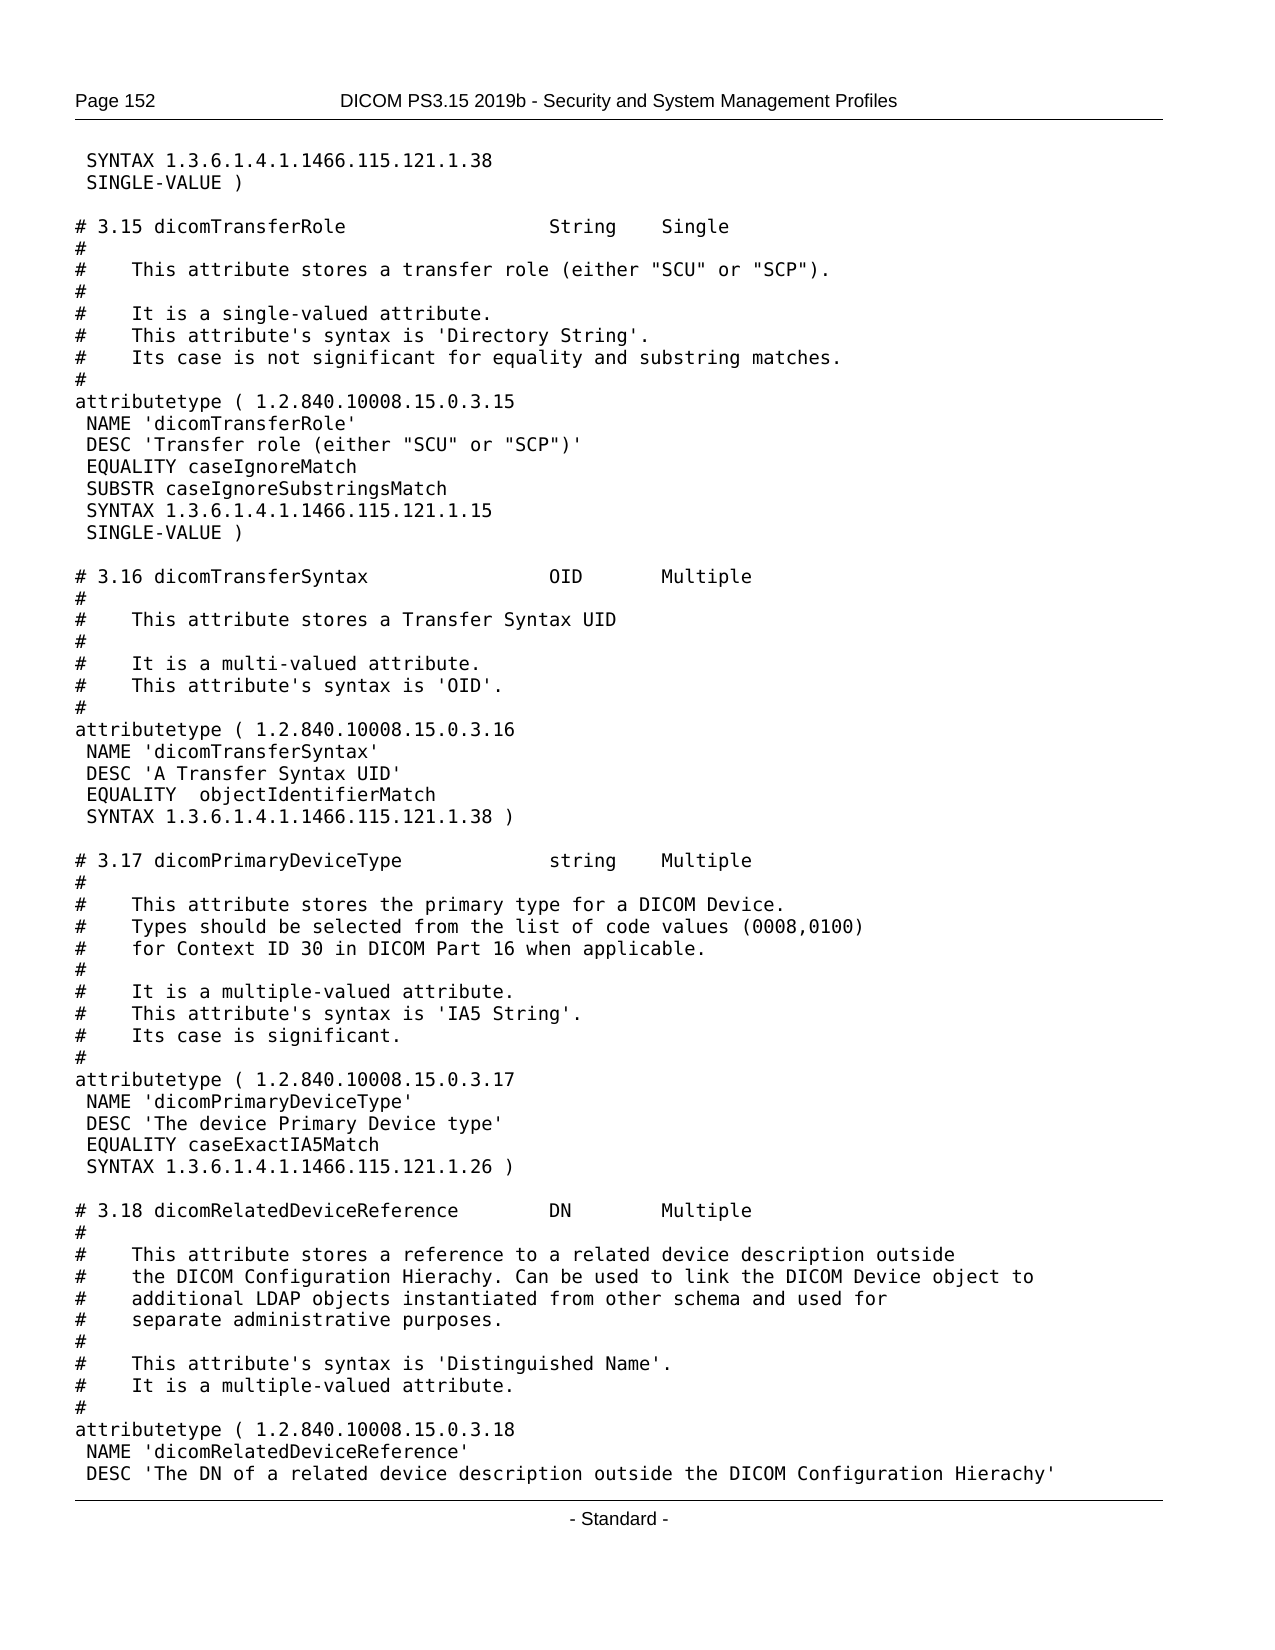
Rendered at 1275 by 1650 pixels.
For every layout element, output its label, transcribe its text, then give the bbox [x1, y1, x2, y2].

text SYNTAX 1.3.6.1.4.1.1466.115.121.1.38 SINGLE-VALUE ) # 3.15 dicomTransferRole String Single # # This attribute stores a transfer role (either "SCU" or "SCP"). # # It is a single-valued attribute. # This attribute's syntax is 'Directory String'. # Its case is not significant for equality and substring matches. # attributetype ( 1.2.840.10008.15.0.3.15 NAME 'dicomTransferRole' DESC 'Transfer role (either "SCU" or "SCP")' EQUALITY caseIgnoreMatch SUBSTR caseIgnoreSubstringsMatch SYNTAX 1.3.6.1.4.1.1466.115.121.1.15 SINGLE-VALUE ) # 3.16 dicomTransferSyntax OID Multiple # # This attribute stores a Transfer Syntax UID # # It is a multi-valued attribute. # This attribute's syntax is 'OID'. # attributetype ( 1.2.840.10008.15.0.3.16 NAME 'dicomTransferSyntax' DESC 'A Transfer Syntax UID' EQUALITY objectIdentifierMatch SYNTAX 1.3.6.1.4.1.1466.115.121.1.38 ) # 3.17 dicomPrimaryDeviceType string Multiple # # This attribute stores the primary type for a DICOM Device. # Types should be selected from the list of code values (0008,0100) # for Context ID 30 in DICOM Part 16 when applicable. # # It is a multiple-valued attribute. # This attribute's syntax is 'IA5 String'. # Its case is significant. # attributetype ( 1.2.840.10008.15.0.3.17 NAME 'dicomPrimaryDeviceType' DESC 'The device Primary Device type' EQUALITY caseExactIA5Match SYNTAX 1.3.6.1.4.1.1466.115.121.1.26 ) # 3.18 dicomRelatedDeviceReference DN Multiple # # This attribute stores a reference to a related device description outside # the DICOM Configuration Hierachy. Can be used to link the DICOM Device object to # additional LDAP objects instantiated from other schema and used for # separate administrative purposes. # # This attribute's syntax is 'Distinguished Name'. # It is a multiple-valued attribute. # attributetype ( 1.2.840.10008.15.0.3.18 NAME 'dicomRelatedDeviceReference' DESC 'The DN of a related device description outside the DICOM Configuration Hierachy' [75, 150, 1162, 1484]
